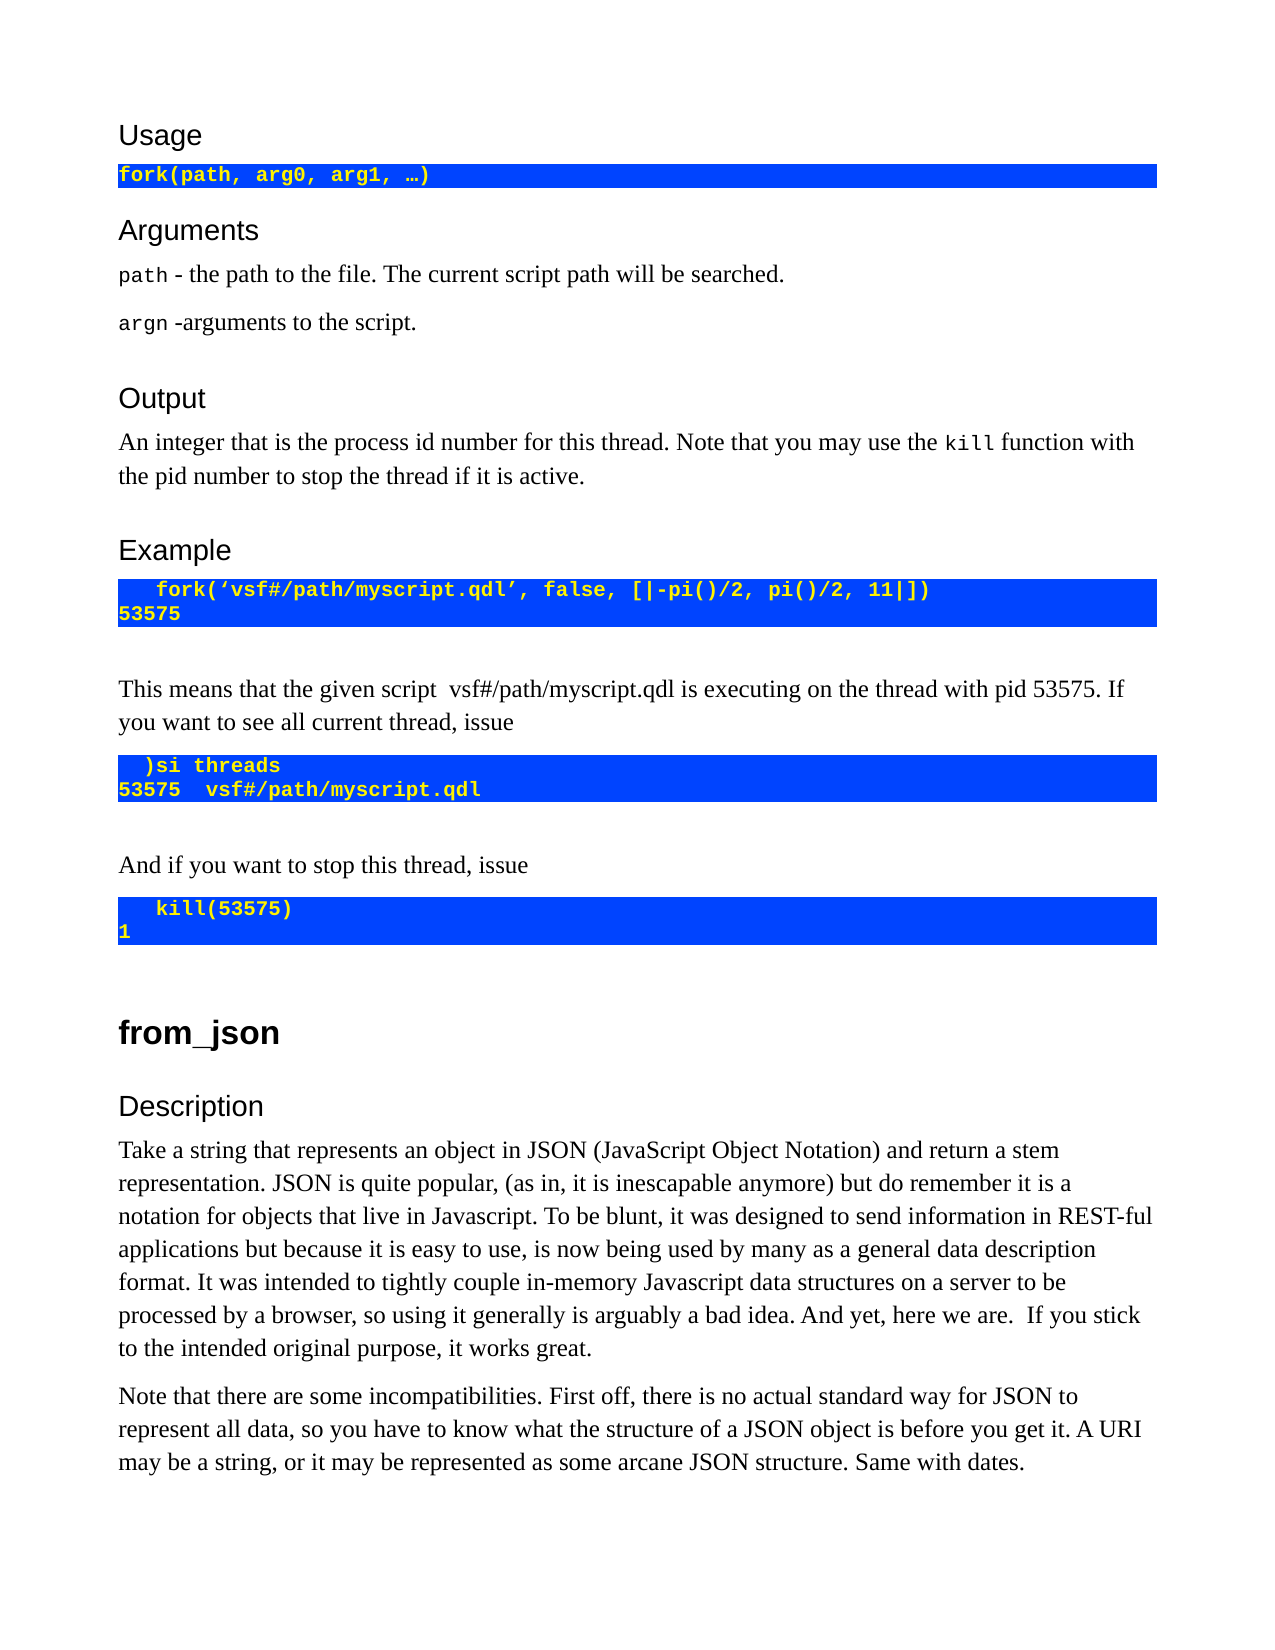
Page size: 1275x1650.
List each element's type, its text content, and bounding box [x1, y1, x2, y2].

text 53575 vsf#/path/myscript.qdl [118, 779, 1157, 802]
subtitle Usage [118, 118, 1157, 152]
text Note that there are some incompatibilities. First off, there is no actual standard way for JSON to represent all data, so you have to know what the structure of a JSON object is before you get it. A URI may be a string, or it may be represented as some arcane JSON structure. Same with dates. [118, 1381, 1157, 1509]
text argn -arguments to the script. [118, 307, 1157, 337]
text Take a string that represents an object in JSON (JavaScript Object Notation) and return a stem representation. JSON is quite popular, (as in, it is inescapable anymore) but do remember it is a notation for objects that live in Javascript. To be blunt, it was designed to send information in REST-ful applications but because it is easy to use, is now being used by many as a general data description format. It was intended to tightly couple in-memory Javascript data structures on a server to be processed by a browser, so using it generally is arguably a bad idea. And yet, here we are. If you stick to the intended original purpose, it works great. [118, 1135, 1157, 1362]
text An integer that is the process id number for this thread. Note that you may use the kill function with the pid number to stop the thread if it is active. [118, 427, 1157, 489]
subtitle Description [118, 1089, 1157, 1123]
text 1 [118, 921, 1157, 945]
text 53575 [118, 603, 1157, 627]
text )si threads [118, 755, 1157, 779]
text This means that the given script vsf#/path/myscript.qdl is executing on the thread with pid 53575. If you want to see all current thread, issue [118, 674, 1157, 736]
subtitle Example [118, 533, 1157, 567]
subtitle Arguments [118, 213, 1157, 246]
text fork(path, arg0, arg1, …) [118, 164, 1157, 188]
text path - the path to the file. The current script path will be searched. [118, 259, 1157, 288]
subtitle from_json [118, 1013, 1157, 1052]
text fork(‘vsf#/path/myscript.qdl’, false, [|-pi()/2, pi()/2, 11|]) [118, 579, 1157, 603]
text kill(53575) [118, 897, 1157, 921]
subtitle Output [118, 381, 1157, 414]
text And if you want to stop this thread, issue [118, 850, 1157, 879]
